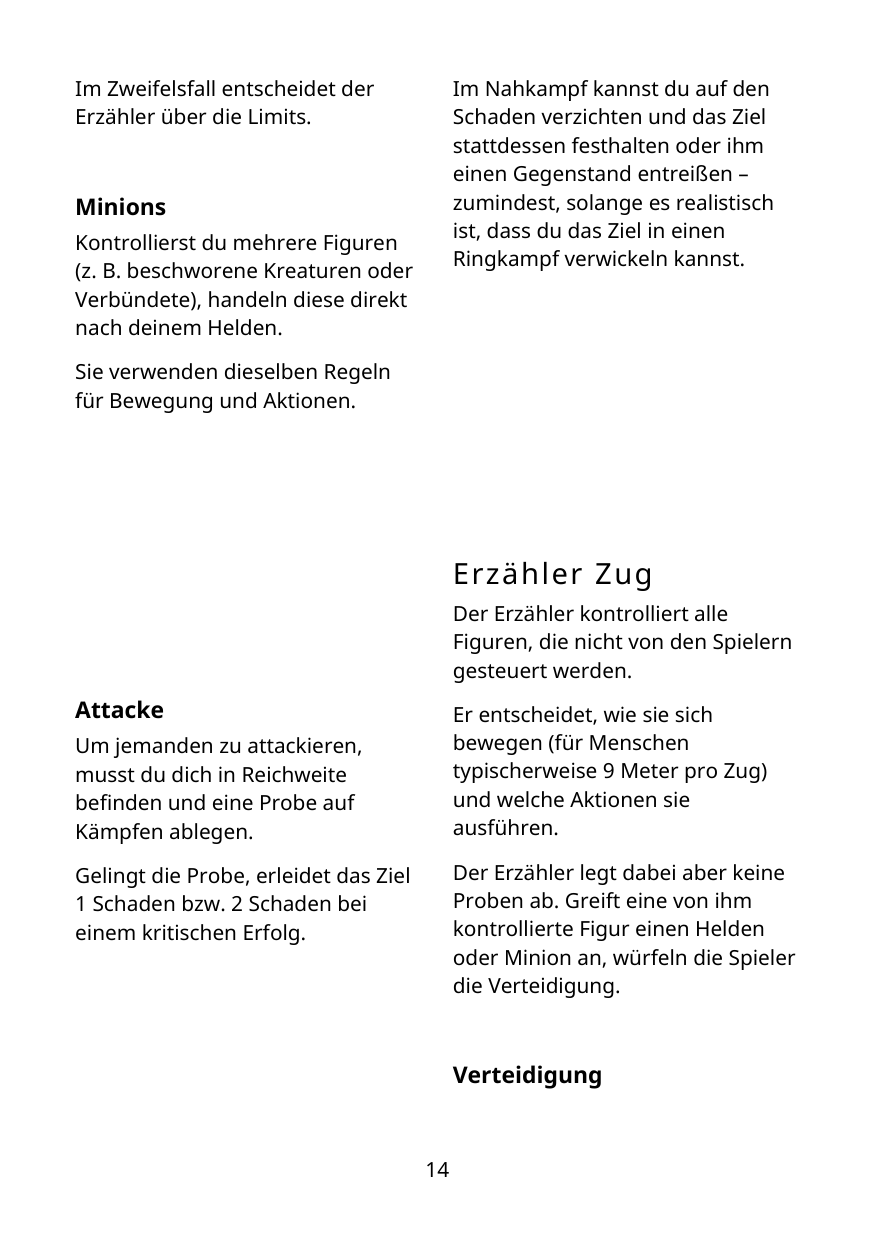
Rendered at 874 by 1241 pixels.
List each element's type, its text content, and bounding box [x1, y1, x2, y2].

text Gelingt die Probe, erleidet das Ziel 1 Schaden bzw. 2 Schaden bei einem kritischen Erfolg. [75, 861, 421, 946]
text Er entscheidet, wie sie sich bewegen (für Menschen typischerweise 9 Meter pro Zug) und welche Aktionen sie ausführen. [453, 700, 799, 842]
subtitle Attacke [75, 694, 421, 725]
text Der Erzähler kontrolliert alle Figuren, die nicht von den Spielern gesteuert werden. [453, 599, 799, 684]
subtitle Erzähler Zug [453, 553, 799, 593]
text Sie verwenden dieselben Regeln für Bewegung und Aktionen. [75, 357, 421, 414]
subtitle Verteidigung [453, 1059, 799, 1091]
subtitle Minions [75, 190, 421, 222]
text Im Zweifelsfall entscheidet der Erzähler über die Limits. [75, 74, 421, 131]
text Um jemanden zu attackieren, musst du dich in Reichweite befinden und eine Probe auf Kämpfen ablegen. [75, 732, 421, 845]
text Im Nahkampf kannst du auf den Schaden verzichten und das Ziel stattdessen festhalten oder ihm einen Gegenstand entreißen – zumindest, solange es realistisch ist, dass du das Ziel in einen Ringkampf verwickeln kannst. [453, 74, 799, 273]
text Kontrollierst du mehrere Figuren (z. B. beschworene Kreaturen oder Verbündete), handeln diese direkt nach deinem Helden. [75, 228, 421, 342]
text Der Erzähler legt dabei aber keine Proben ab. Greift eine von ihm kontrollierte Figur einen Helden oder Minion an, würfeln die Spieler die Verteidigung. [453, 858, 799, 1000]
